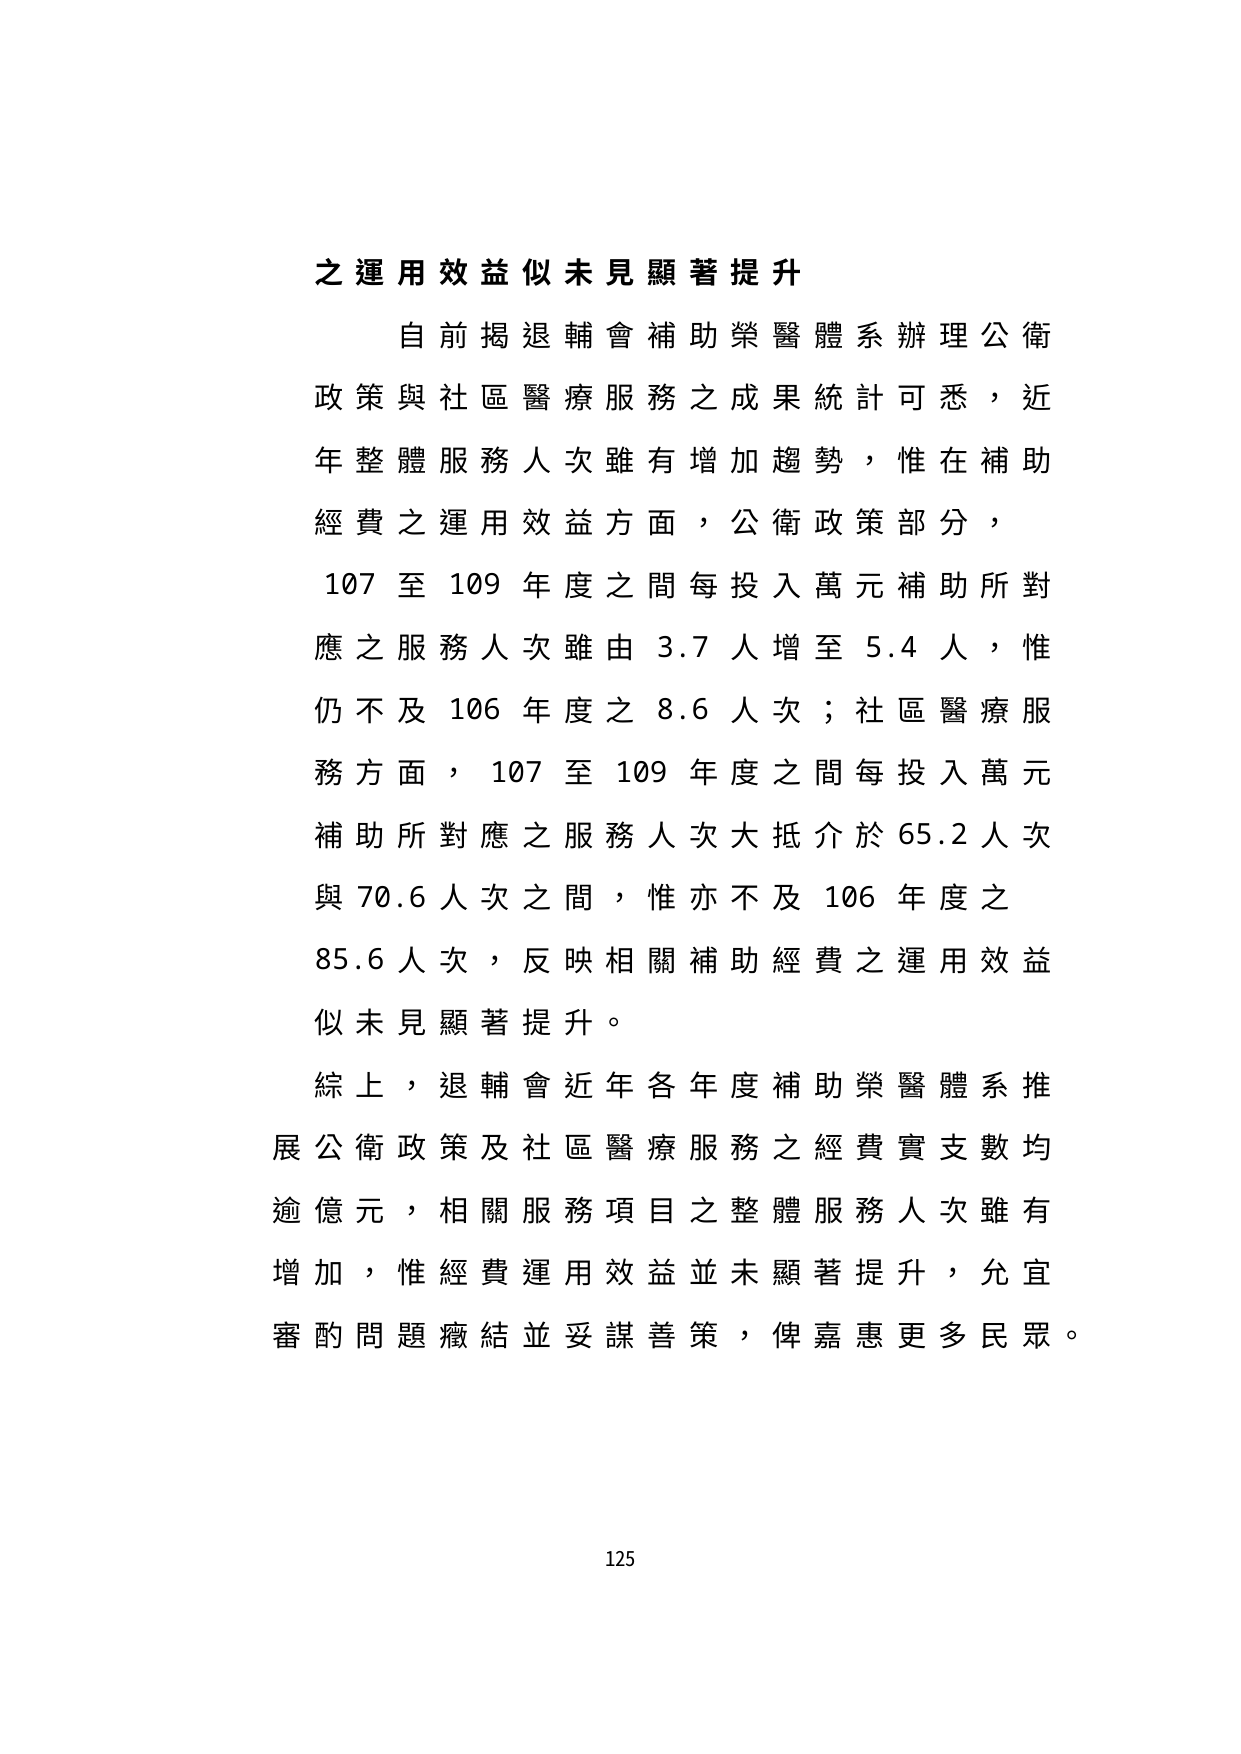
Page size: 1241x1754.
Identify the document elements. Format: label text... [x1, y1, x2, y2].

text 之運用效益似未見顯著提升 [242, 229, 1058, 292]
text 自前揭退輔會補助榮醫體系辦理公衛政策與社區醫療服務之成果統計可悉，近年整體服務人次雖有增加趨勢，惟在補助經費之運用效益方面，公衛政策部分，107至109年度之間每投入萬元補助所對應之服務人次雖由3.7人增至5.4人，惟仍不及106年度之8.6人次；社區醫療服務方面，107至109年度之間每投入萬元補助所對應之服務人次大抵介於65.2人次與70.6人次之間，惟亦不及106年度之85.6人次，反映相關補助經費之運用效益似未見顯著提升。 [271, 292, 1058, 1042]
text 綜上，退輔會近年各年度補助榮醫體系推展公衛政策及社區醫療服務之經費實支數均逾億元，相關服務項目之整體服務人次雖有增加，惟經費運用效益並未顯著提升，允宜審酌問題癥結並妥謀善策，俾嘉惠更多民眾。 [242, 1042, 1058, 1354]
